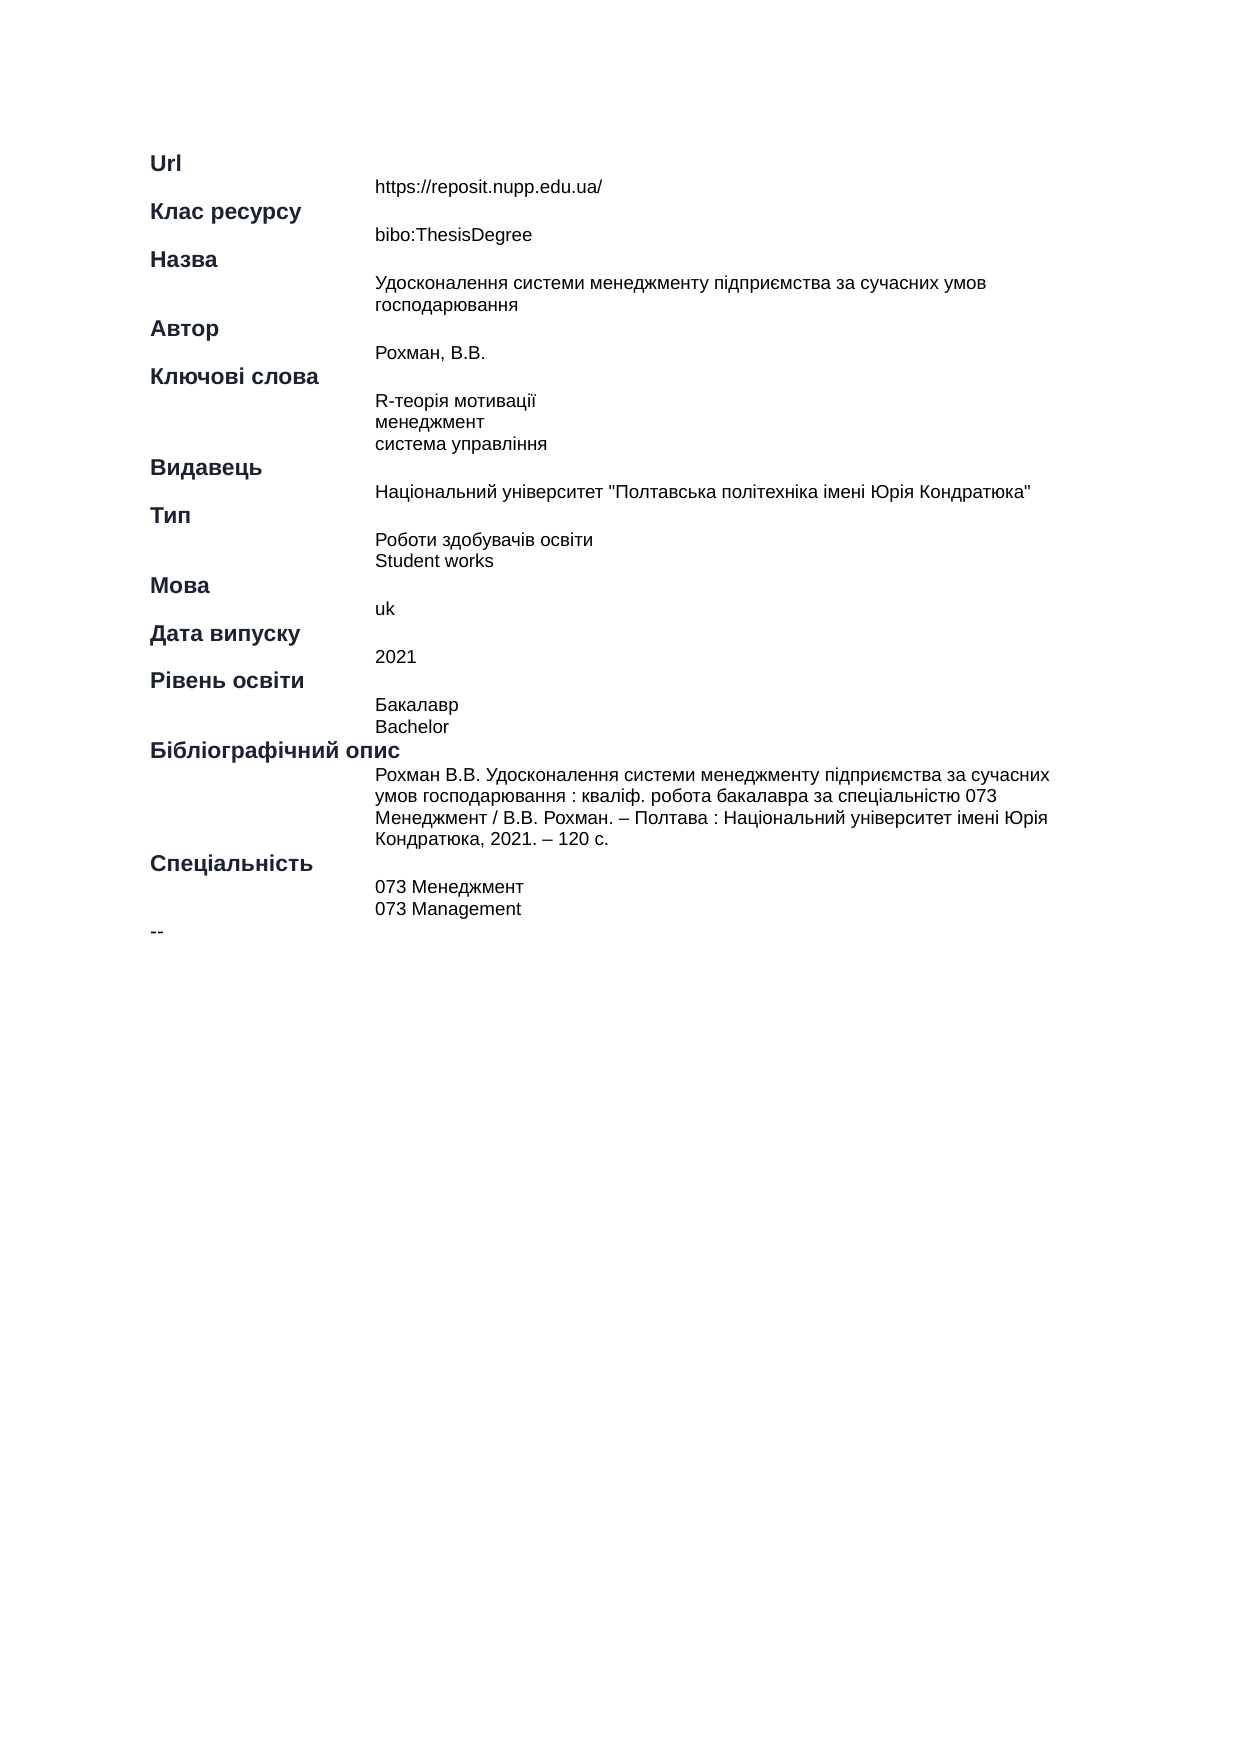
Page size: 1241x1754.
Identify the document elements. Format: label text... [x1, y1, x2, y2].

text Роботи здобувачів освіти [375, 528, 1090, 550]
text Url [150, 150, 1090, 176]
text 073 Менеджмент [375, 876, 1090, 897]
text менеджмент [375, 411, 1090, 433]
text Бібліографічний опис [150, 737, 1090, 763]
text Student works [375, 550, 1090, 572]
text Bachelor [375, 715, 1090, 737]
text -- [150, 919, 1090, 943]
text Дата випуску [150, 619, 1090, 646]
text uk [375, 598, 1090, 619]
text Удосконалення системи менеджменту підприємства за сучасних умов господарювання [375, 272, 1090, 315]
text https://reposit.nupp.edu.ua/ [375, 176, 1090, 198]
text Назва [150, 246, 1090, 272]
text Видавець [150, 454, 1090, 481]
text Рівень освіти [150, 667, 1090, 694]
text Ключові слова [150, 363, 1090, 389]
text Бакалавр [375, 694, 1090, 715]
text Мова [150, 572, 1090, 598]
text система управління [375, 433, 1090, 454]
text Національний університет "Полтавська політехніка імені Юрія Кондратюка" [375, 481, 1090, 502]
text Клас ресурсу [150, 198, 1090, 224]
text Рохман, В.В. [375, 342, 1090, 363]
text bibo:ThesisDegree [375, 224, 1090, 246]
text Рохман В.В. Удосконалення системи менеджменту підприємства за сучасних умов господарювання : кваліф. робота бакалавра за спеціальністю 073 Менеджмент / В.В. Рохман. – Полтава : Національний університет імені Юрія Кондратюка, 2021. – 120 с. [375, 763, 1090, 849]
text Тип [150, 502, 1090, 528]
text Автор [150, 315, 1090, 342]
text 2021 [375, 646, 1090, 667]
text R-теорія мотивації [375, 389, 1090, 411]
text 073 Management [375, 897, 1090, 919]
text Спеціальність [150, 849, 1090, 876]
